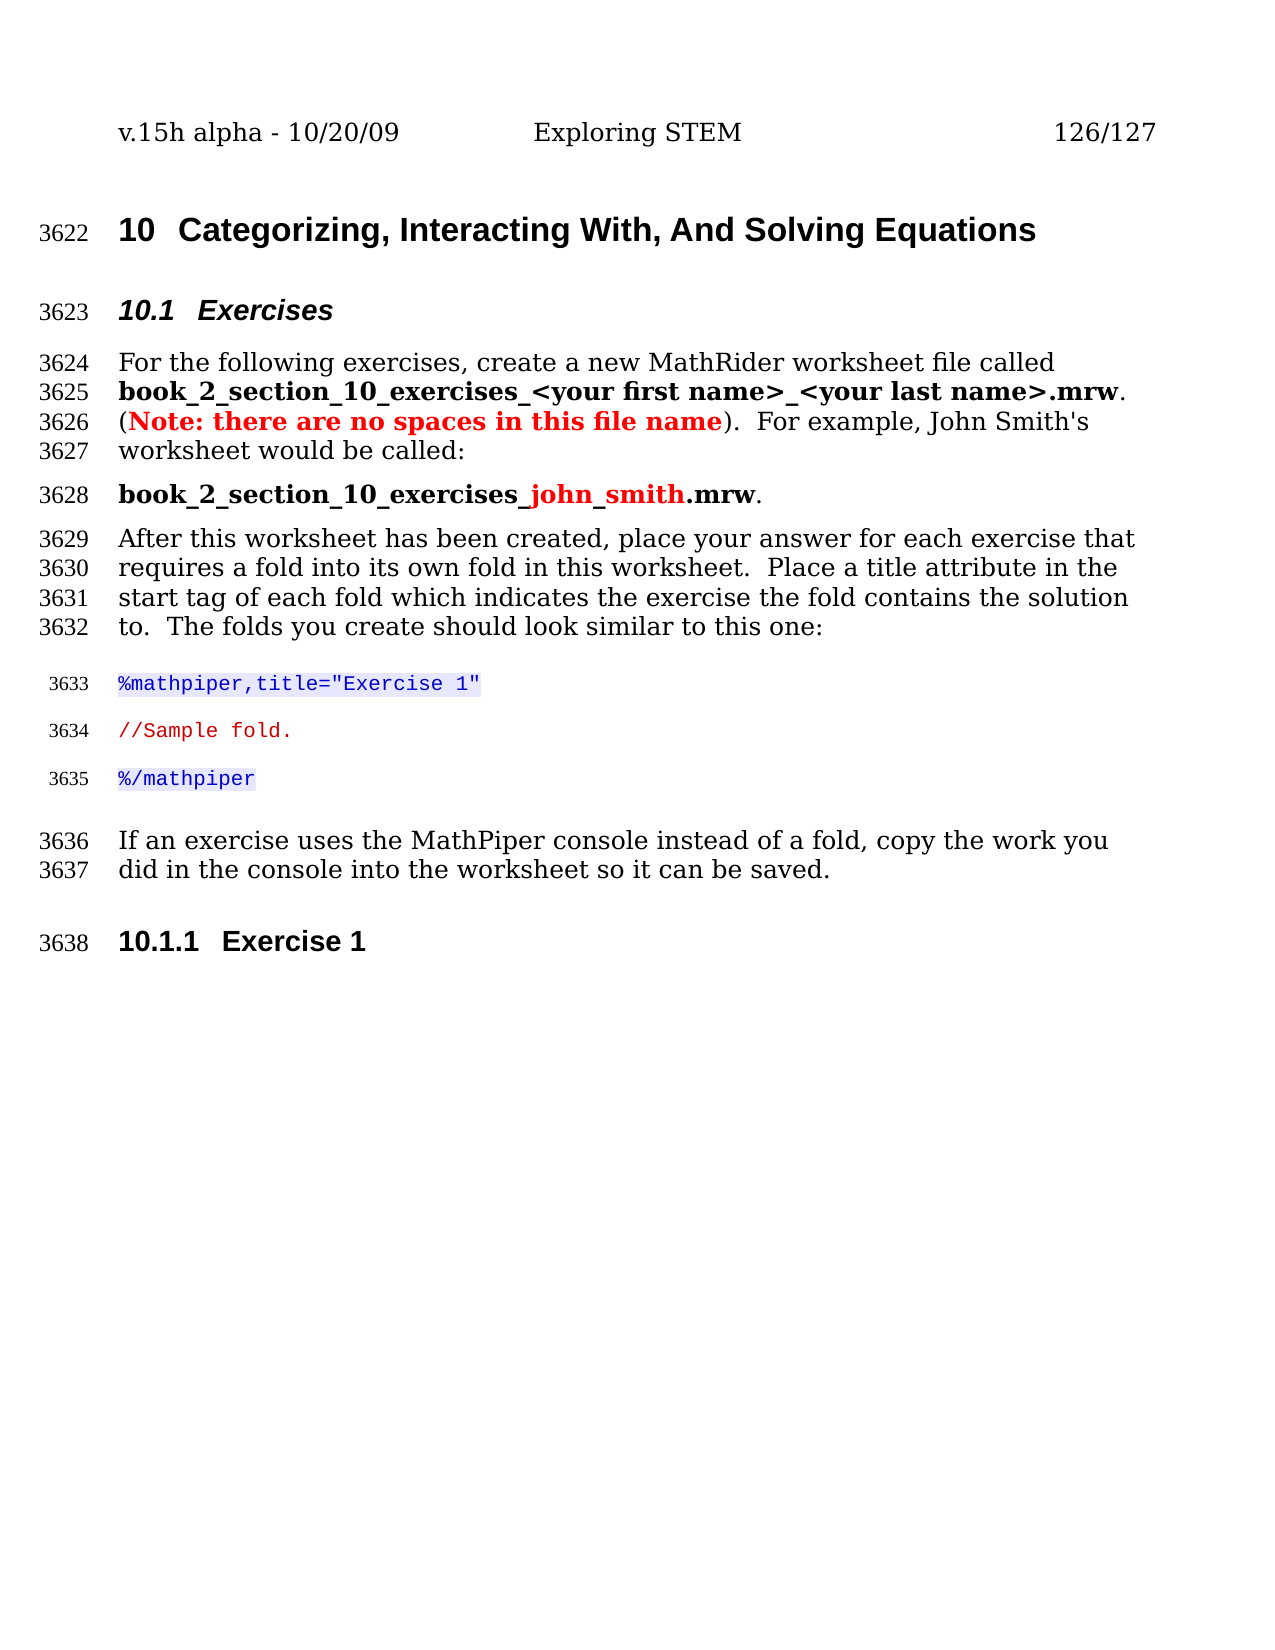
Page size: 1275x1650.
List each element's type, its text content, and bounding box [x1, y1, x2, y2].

text %/mathpiper [118, 768, 1157, 791]
text After this worksheet has been created, place your answer for each exercise that requires a fold into its own fold in this worksheet. Place a title attribute in the start tag of each fold which indicates the exercise the fold contains the solution to. The folds you create should look similar to this one: [118, 524, 1157, 641]
subtitle Exercises [118, 293, 1157, 327]
text //Sample fold. [118, 720, 1157, 744]
text %mathpiper,title="Exercise 1" [118, 673, 1157, 697]
subtitle Exercise 1 [118, 923, 1157, 957]
text book_2_section_10_exercises_john_smith.mrw. [118, 480, 1157, 509]
text If an exercise uses the MathPiper console instead of a fold, copy the work you did in the console into the worksheet so it can be saved. [118, 826, 1157, 884]
subtitle Categorizing, Interacting With, And Solving Equations [118, 210, 1157, 248]
text For the following exercises, create a new MathRider worksheet file called book_2_section_10_exercises_<your first name>_<your last name>.mrw. (Note: there are no spaces in this file name). For example, John Smith's worksheet would be called: [118, 348, 1157, 465]
